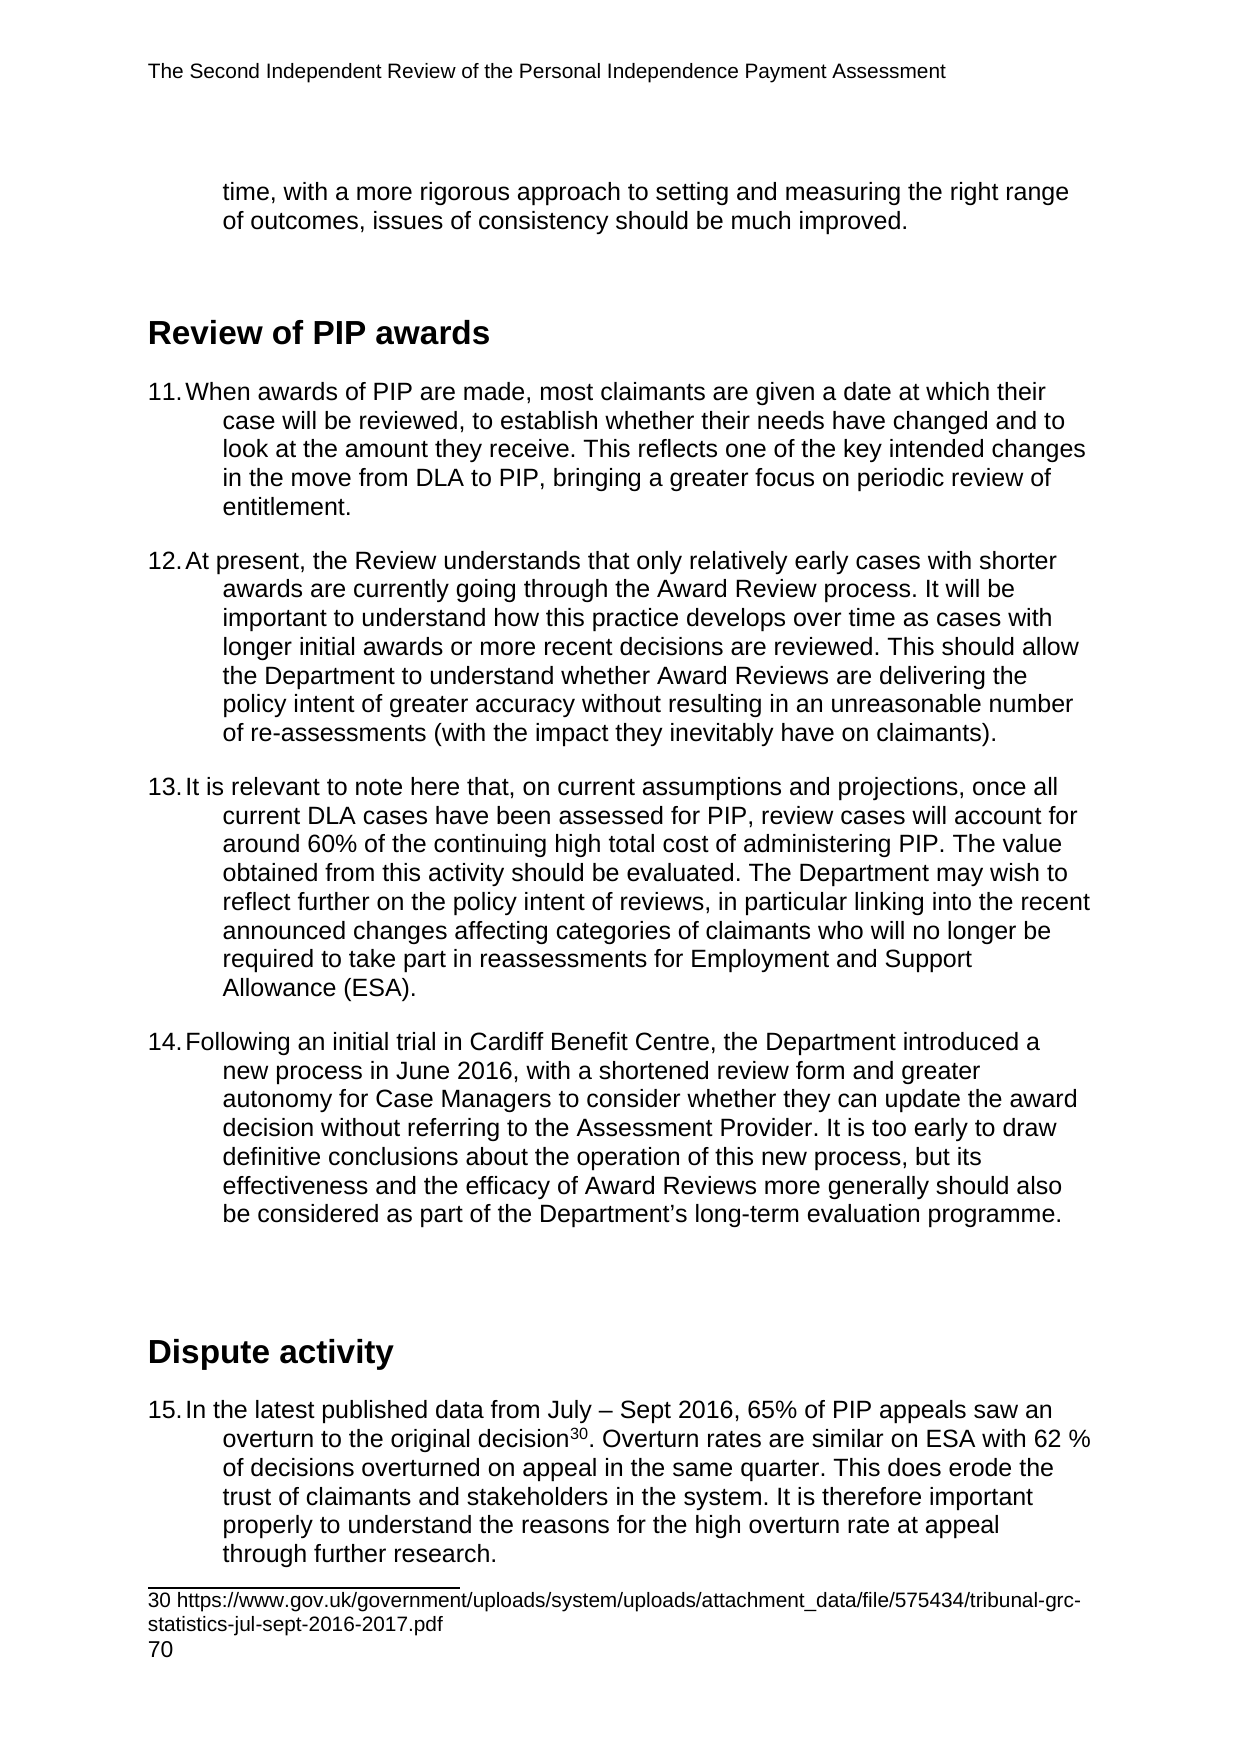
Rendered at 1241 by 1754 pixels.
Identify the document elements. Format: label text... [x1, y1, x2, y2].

list Following an initial trial in Cardiff Benefit Centre, the Department introduced a new process in June 2016, with a shortened review form and greater autonomy for Case Managers to consider whether they can update the award decision without referring to the Assessment Provider. It is too early to draw definitive conclusions about the operation of this new process, but its effectiveness and the efficacy of Award Reviews more generally should also be considered as part of the Department’s long-term evaluation programme. [148, 1027, 1092, 1228]
list https://www.gov.uk/government/uploads/system/uploads/attachment_data/file/575434/tribunal-grc-statistics-jul-sept-2016-2017.pdf [148, 1588, 1092, 1636]
list At present, the Review understands that only relatively early cases with shorter awards are currently going through the Award Review process. It will be important to understand how this practice develops over time as cases with longer initial awards or more recent decisions are reviewed. This should allow the Department to understand whether Award Reviews are delivering the policy intent of greater accuracy without resulting in an unreasonable number of re-assessments (with the impact they inevitably have on claimants). [148, 546, 1092, 747]
subtitle Review of PIP awards [148, 313, 1092, 352]
list time, with a more rigorous approach to setting and measuring the right range of outcomes, issues of consistency should be much improved. [148, 177, 1092, 235]
subtitle Dispute activity [148, 1332, 1092, 1370]
list In the latest published data from July – Sept 2016, 65% of PIP appeals saw an overturn to the original decision. Overturn rates are similar on ESA with 62 % of decisions overturned on appeal in the same quarter. This does erode the trust of claimants and stakeholders in the system. It is therefore important properly to understand the reasons for the high overturn rate at appeal through further research. [148, 1395, 1092, 1568]
list It is relevant to note here that, on current assumptions and projections, once all current DLA cases have been assessed for PIP, review cases will account for around 60% of the continuing high total cost of administering PIP. The value obtained from this activity should be evaluated. The Department may wish to reflect further on the policy intent of reviews, in particular linking into the recent announced changes affecting categories of claimants who will no longer be required to take part in reassessments for Employment and Support Allowance (ESA). [148, 772, 1092, 1002]
list When awards of PIP are made, most claimants are given a date at which their case will be reviewed, to establish whether their needs have changed and to look at the amount they receive. This reflects one of the key intended changes in the move from DLA to PIP, bringing a greater focus on periodic review of entitlement. [148, 377, 1092, 521]
